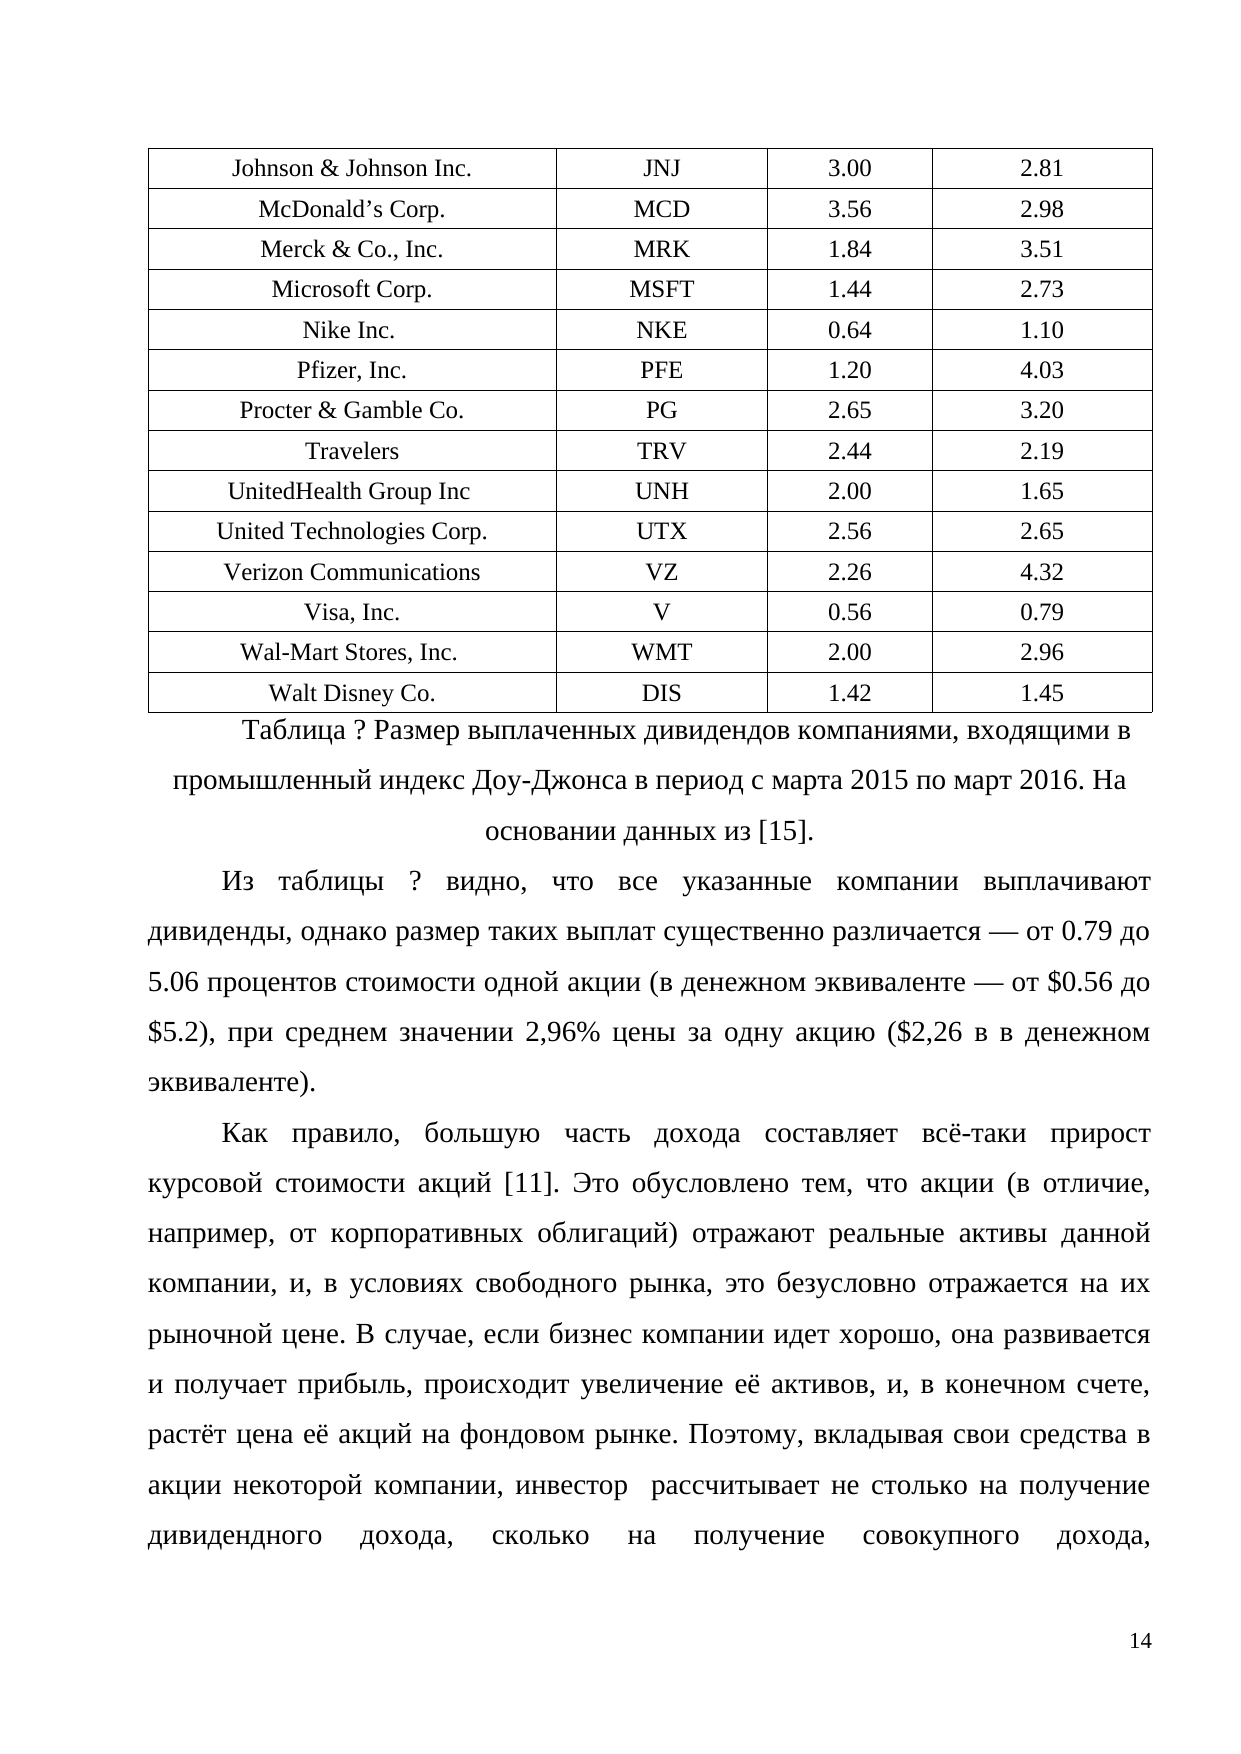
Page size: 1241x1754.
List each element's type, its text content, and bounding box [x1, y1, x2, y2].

table_cell 1.65 [933, 471, 1152, 511]
table_cell Merck & Co., Inc. [149, 229, 556, 269]
table_cell DIS [557, 673, 767, 712]
table_cell 0.56 [768, 592, 932, 631]
table_cell 2.73 [933, 270, 1152, 309]
table_cell McDonald’s Corp. [149, 189, 556, 228]
table_cell 3.20 [933, 391, 1152, 430]
table_cell 3.56 [768, 189, 932, 228]
table_cell Procter & Gamble Co. [149, 391, 556, 430]
table_cell NKE [557, 310, 767, 349]
table_cell 4.32 [933, 552, 1152, 591]
table_cell 2.00 [768, 632, 932, 672]
table_cell 1.10 [933, 310, 1152, 349]
table_cell 2.56 [768, 512, 932, 551]
table_cell 2.19 [933, 431, 1152, 470]
table_cell United Technologies Corp. [149, 512, 556, 551]
table_cell 1.84 [768, 229, 932, 269]
table_cell MSFT [557, 270, 767, 309]
table_cell Johnson & Johnson Inc. [149, 149, 556, 188]
table_cell 1.44 [768, 270, 932, 309]
table_cell UnitedHealth Group Inc [149, 471, 556, 511]
table_cell 1.42 [768, 673, 932, 712]
table_cell Microsoft Corp. [149, 270, 556, 309]
table_cell Pfizer, Inc. [149, 350, 556, 389]
table_cell UNH [557, 471, 767, 511]
table_cell Travelers [149, 431, 556, 470]
table_cell Walt Disney Co. [149, 673, 556, 712]
table_cell 2.65 [768, 391, 932, 430]
text Из таблицы ? видно, что все указанные компании выплачивают дивиденды, однако размер таких выплат существенно различается — от 0.79 до 5.06 процентов стоимости одной акции (в денежном эквиваленте — от $0.56 до $5.2), при среднем значении 2,96% цены за одну акцию ($2,26 в в денежном эквиваленте). [148, 863, 1152, 1098]
table_cell TRV [557, 431, 767, 470]
text Как правило, большую часть дохода составляет всё-таки прирост курсовой стоимости акций [11]. Это обусловлено тем, что акции (в отличие, например, от корпоративных облигаций) отражают реальные активы данной компании, и, в условиях свободного рынка, это безусловно отражается на их рыночной цене. В случае, если бизнес компании идет хорошо, она развивается и получает прибыль, происходит увеличение её активов, и, в конечном счете, растёт цена её акций на фондовом рынке. Поэтому, вкладывая свои средства в акции некоторой компании, инвестор рассчитывает не столько на получение дивидендного дохода, сколько на получение совокупного дохода, [148, 1115, 1152, 1551]
table_cell WMT [557, 632, 767, 672]
table_cell 2.00 [768, 471, 932, 511]
table_cell JNJ [557, 149, 767, 188]
table_cell 0.64 [768, 310, 932, 349]
table_cell MCD [557, 189, 767, 228]
table_cell 3.51 [933, 229, 1152, 269]
table_cell 4.03 [933, 350, 1152, 389]
table_cell 0.79 [933, 592, 1152, 631]
table_cell 2.96 [933, 632, 1152, 672]
text Таблица ? Размер выплаченных дивидендов компаниями, входящими в промышленный индекс Доу-Джонса в период с марта 2015 по март 2016. На основании данных из [15]. [148, 713, 1152, 846]
table_cell Visa, Inc. [149, 592, 556, 631]
table_cell 3.00 [768, 149, 932, 188]
table_cell Wal-Mart Stores, Inc. [149, 632, 556, 672]
table_cell Verizon Communications [149, 552, 556, 591]
table_cell 2.26 [768, 552, 932, 591]
table_cell 1.20 [768, 350, 932, 389]
table_cell UTX [557, 512, 767, 551]
table_cell 2.44 [768, 431, 932, 470]
table_cell 2.65 [933, 512, 1152, 551]
table_cell MRK [557, 229, 767, 269]
table_cell 1.45 [933, 673, 1152, 712]
table_cell 2.98 [933, 189, 1152, 228]
table_cell PFE [557, 350, 767, 389]
table_cell 2.81 [933, 149, 1152, 188]
table_cell VZ [557, 552, 767, 591]
table_cell Nike Inc. [149, 310, 556, 349]
table_cell V [557, 592, 767, 631]
table_cell PG [557, 391, 767, 430]
